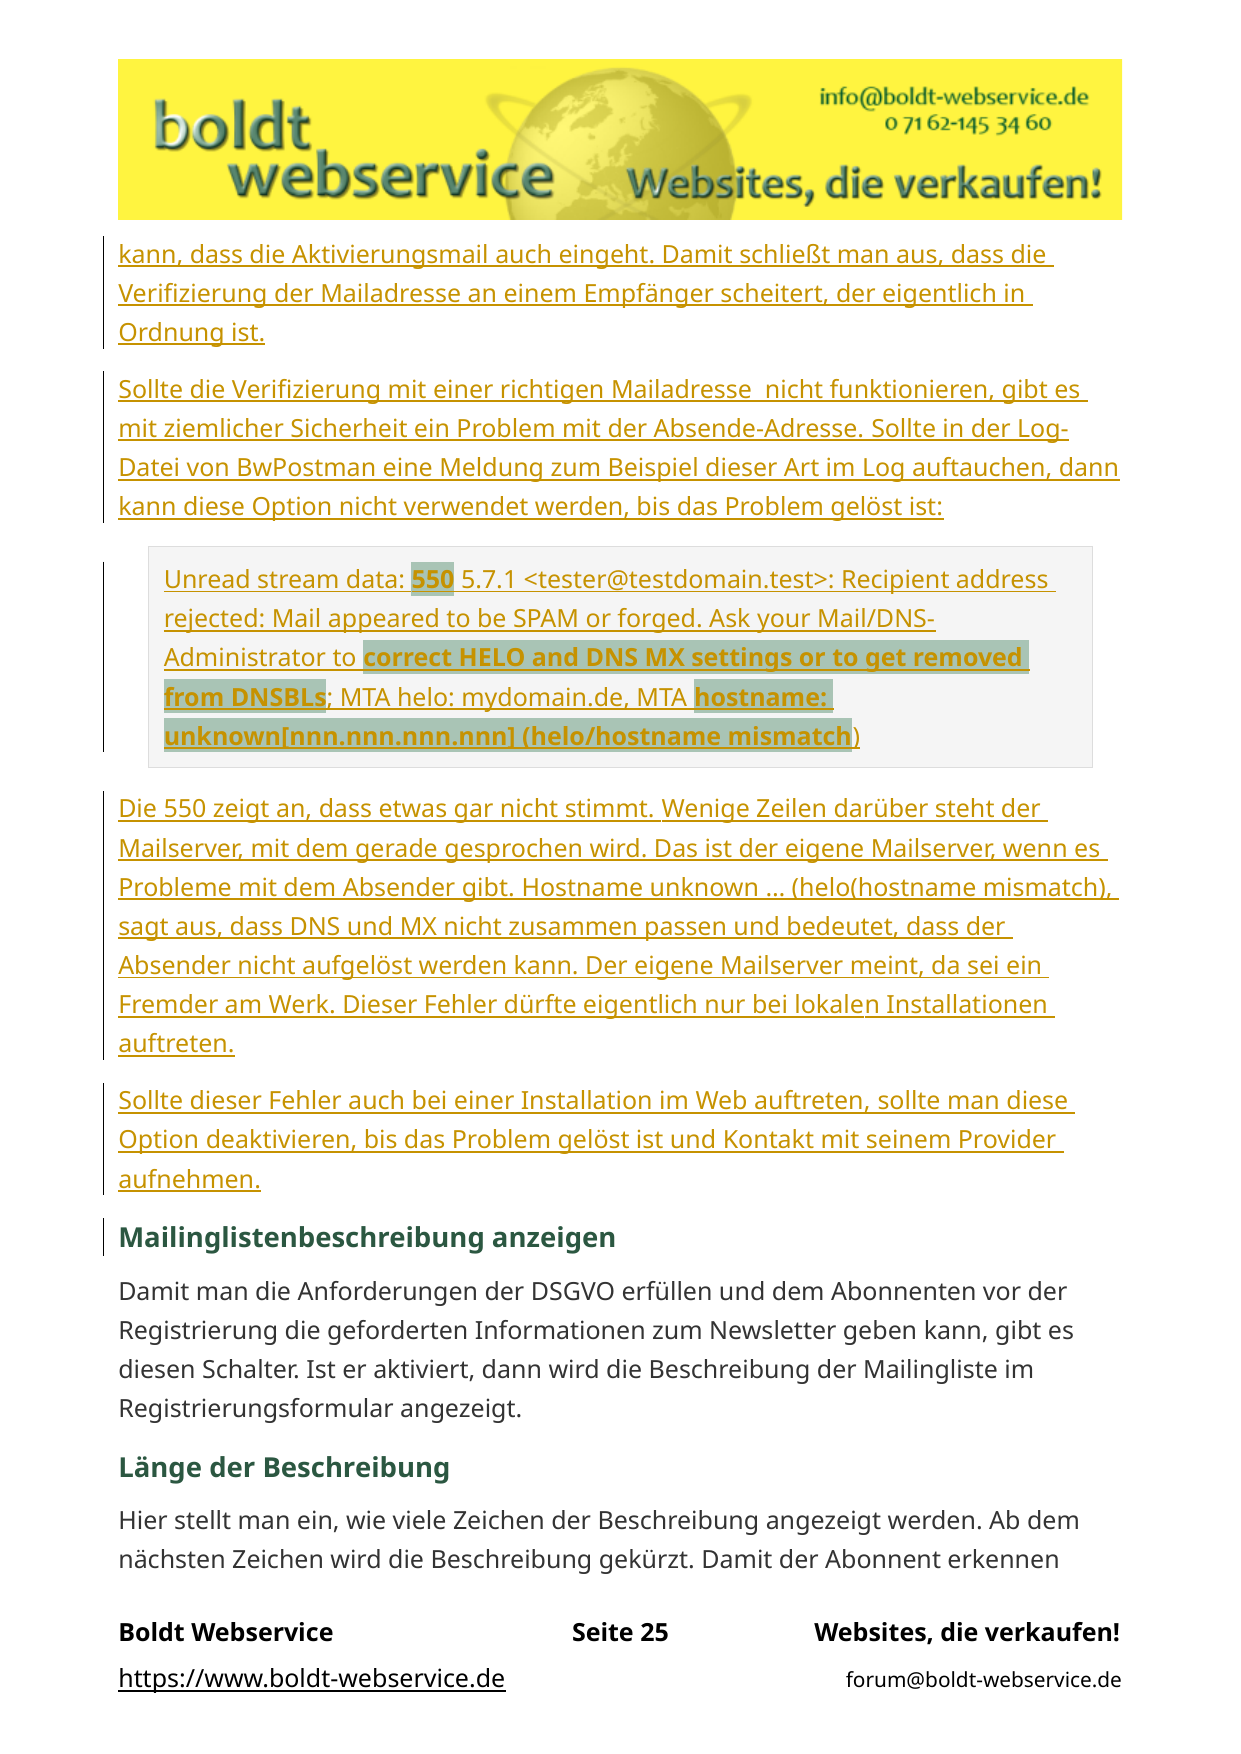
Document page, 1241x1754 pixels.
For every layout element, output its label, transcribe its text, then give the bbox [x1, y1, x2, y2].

text Damit man die Anforderungen der DSGVO erfüllen und dem Abonnenten vor der Registrierung die geforderten Informationen zum Newsletter geben kann, gibt es diesen Schalter. Ist er aktiviert, dann wird die Beschreibung der Mailingliste im Registrierungsformular angezeigt. [118, 1273, 1122, 1425]
picture [118, 59, 1123, 220]
text kann, dass die Aktivierungsmail auch eingeht. Damit schließt man aus, dass die Verifizierung der Mailadresse an einem Empfänger scheitert, der eigentlich in Ordnung ist. [118, 236, 1122, 349]
text Hier stellt man ein, wie viele Zeichen der Beschreibung angezeigt werden. Ab dem nächsten Zeichen wird die Beschreibung gekürzt. Damit der Abonnent erkennen [118, 1503, 1122, 1576]
text Unread stream data: 550 5.7.1 <tester@testdomain.test>: Recipient address rejected: Mail appeared to be SPAM or forged. Ask your Mail/DNS-Administrator to correct HELO and DNS MX settings or to get removed from DNSBLs; MTA helo: mydomain.de, MTA hostname: unknown[nnn.nnn.nnn.nnn] (helo/hostname mismatch) [149, 547, 1092, 767]
text Sollte dieser Fehler auch bei einer Installation im Web auftreten, sollte man diese Option deaktivieren, bis das Problem gelöst ist und Kontakt mit seinem Provider aufnehmen. [118, 1083, 1122, 1195]
subtitle Länge der Beschreibung [118, 1448, 1122, 1485]
text Die 550 zeigt an, dass etwas gar nicht stimmt. Wenige Zeilen darüber steht der Mailserver, mit dem gerade gesprochen wird. Das ist der eigene Mailserver, wenn es Probleme mit dem Absender gibt. Hostname unknown … (helo(hostname mismatch), sagt aus, dass DNS und MX nicht zusammen passen und bedeutet, dass der Absender nicht aufgelöst werden kann. Der eigene Mailserver meint, da sei ein Fremder am Werk. Dieser Fehler dürfte eigentlich nur bei lokalen Installationen auftreten. [118, 791, 1122, 1060]
text Sollte die Verifizierung mit einer richtigen Mailadresse nicht funktionieren, gibt es mit ziemlicher Sicherheit ein Problem mit der Absende-Adresse. Sollte in der Log-Datei von BwPostman eine Meldung zum Beispiel dieser Art im Log auftauchen, dann kann diese Option nicht verwendet werden, bis das Problem gelöst ist: [118, 371, 1122, 523]
subtitle Mailinglistenbeschreibung anzeigen [118, 1218, 1122, 1256]
